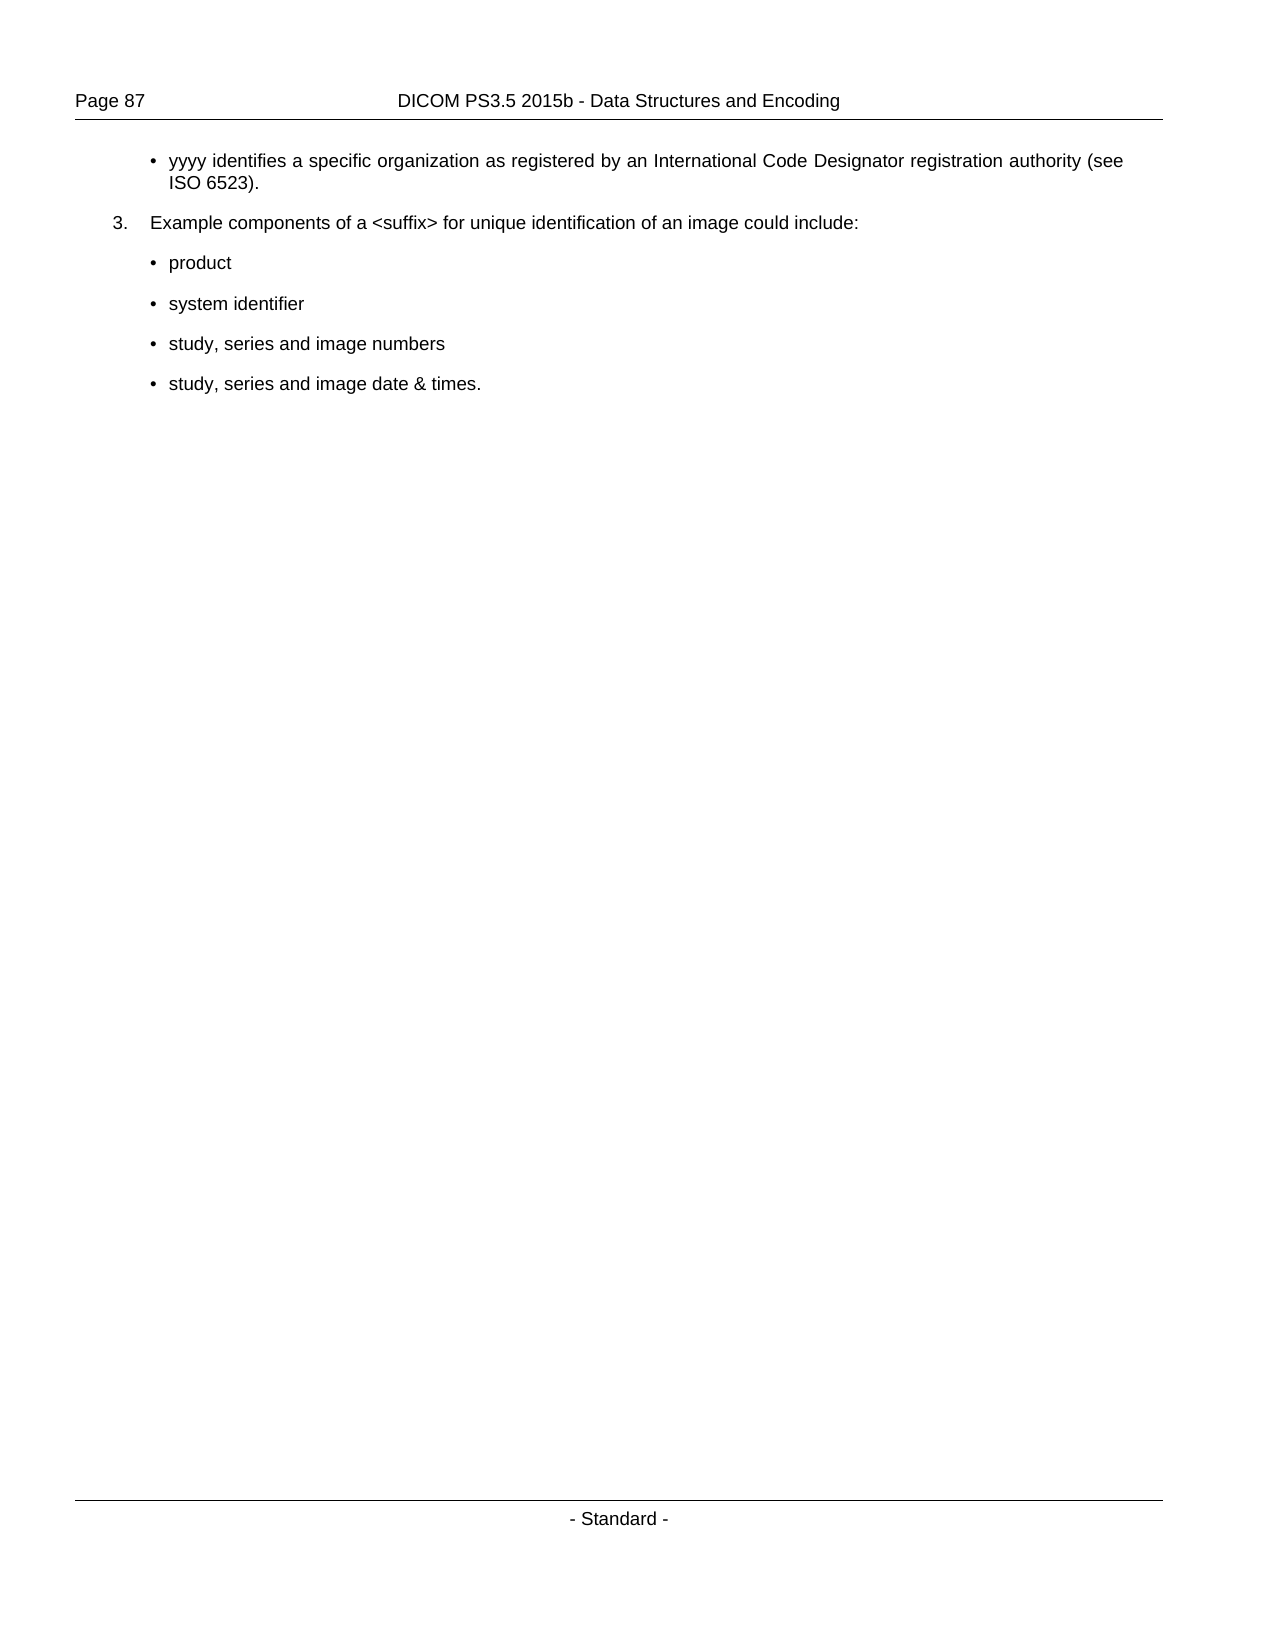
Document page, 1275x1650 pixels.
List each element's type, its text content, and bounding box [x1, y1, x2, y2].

list yyyy identifies a specific organization as registered by an International Code Designator registration authority (see ISO 6523). [150, 150, 1125, 193]
list system identifier [150, 292, 1125, 314]
list study, series and image numbers [150, 333, 1125, 354]
list study, series and image date & times. [150, 373, 1125, 395]
list product [150, 252, 1125, 274]
list Example components of a <suffix> for unique identification of an image could include: [112, 212, 1125, 233]
